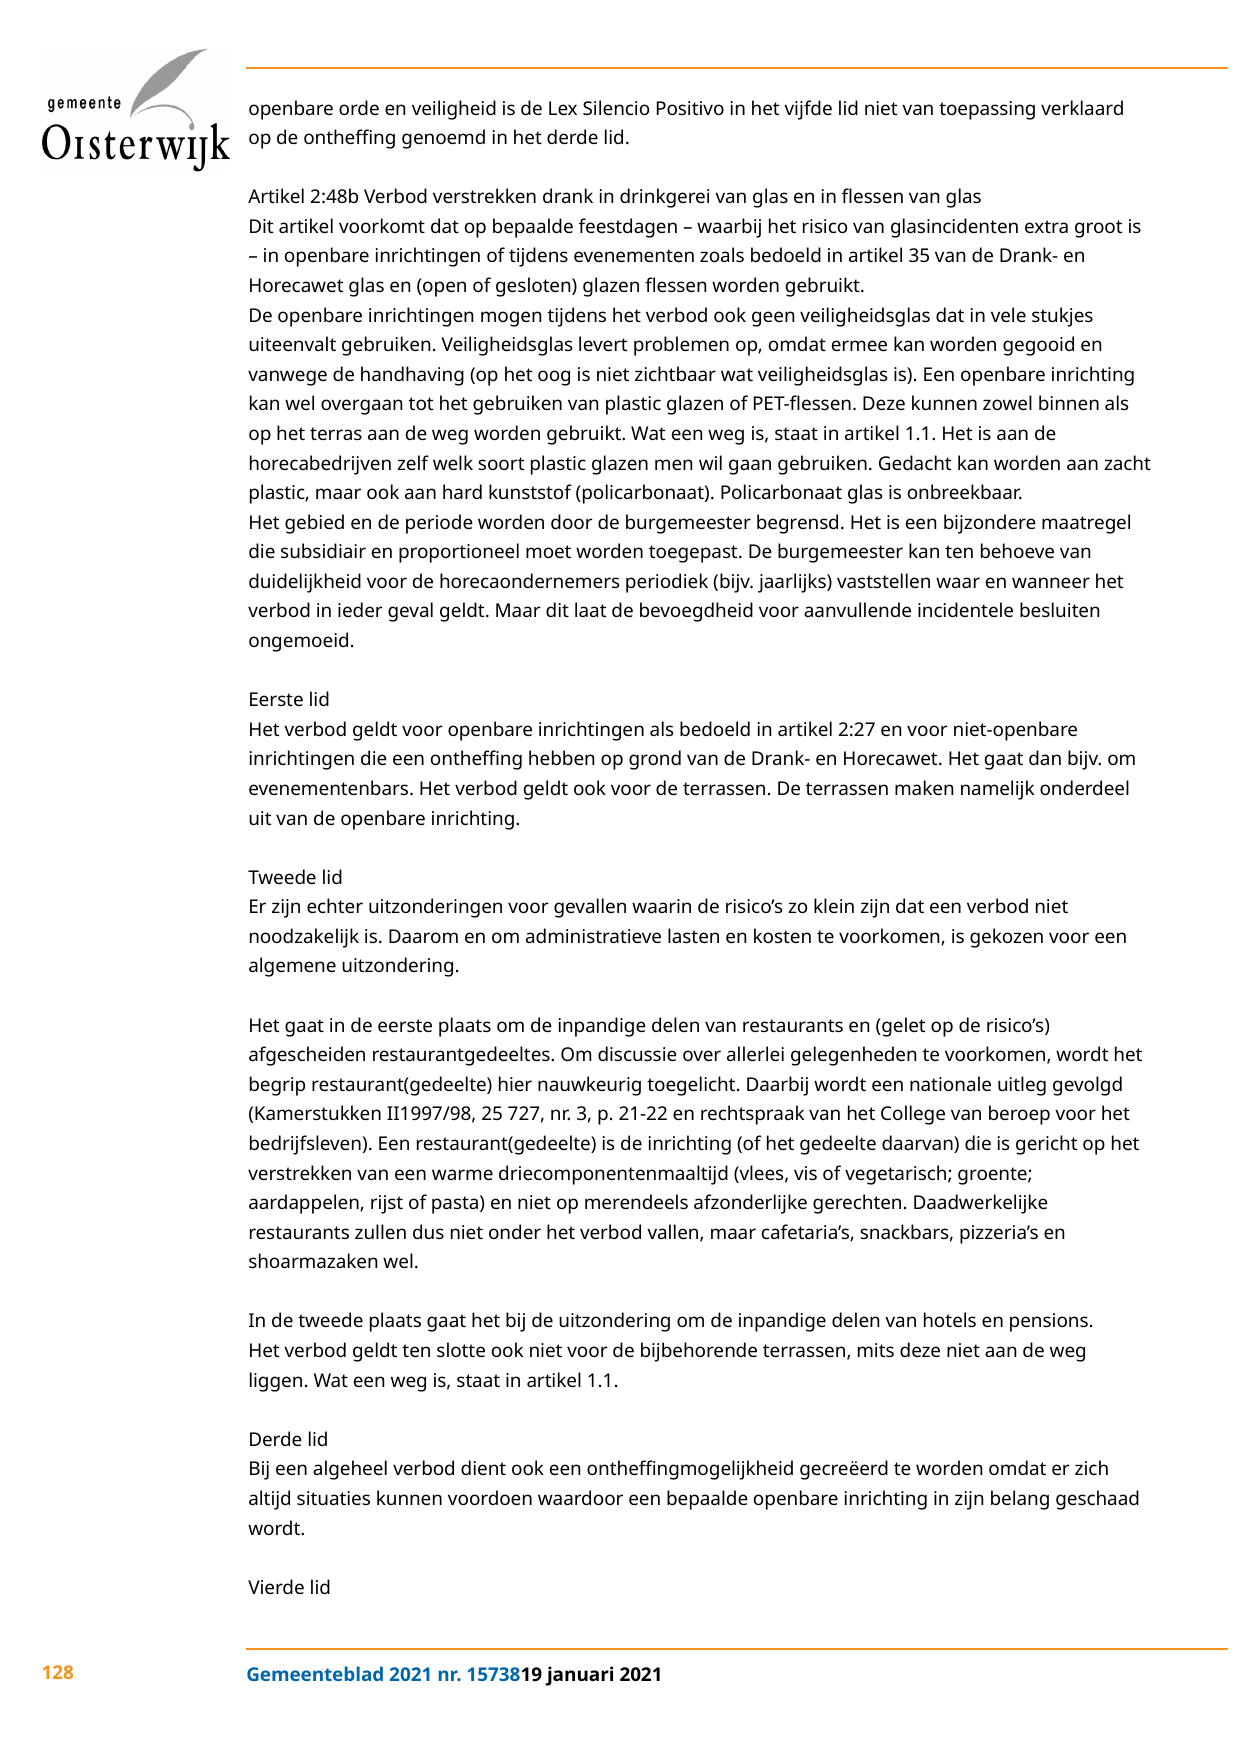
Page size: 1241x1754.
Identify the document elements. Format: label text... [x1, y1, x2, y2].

text Eerste lid [248, 686, 1152, 712]
text Derde lid [248, 1426, 1152, 1452]
text Het gaat in de eerste plaats om de inpandige delen van restaurants en (gelet op de risico’s) afgescheiden restaurantgedeeltes. Om discussie over allerlei gelegenheden te voorkomen, wordt het begrip restaurant(gedeelte) hier nauwkeurig toegelicht. Daarbij wordt een nationale uitleg gevolgd (Kamerstukken II1997/98, 25 727, nr. 3, p. 21-22 en rechtspraak van het College van beroep voor het bedrijfsleven). Een restaurant(gedeelte) is de inrichting (of het gedeelte daarvan) die is gericht op het verstrekken van een warme driecomponentenmaaltijd (vlees, vis of vegetarisch; groente; aardappelen, rijst of pasta) en niet op merendeels afzonderlijke gerechten. Daadwerkelijke restaurants zullen dus niet onder het verbod vallen, maar cafetaria’s, snackbars, pizzeria’s en shoarmazaken wel. [248, 1012, 1152, 1274]
text openbare orde en veiligheid is de Lex Silencio Positivo in het vijfde lid niet van toepassing verklaard op de ontheffing genoemd in het derde lid. [248, 95, 1152, 150]
text Tweede lid [248, 864, 1152, 890]
text Het gebied en de periode worden door de burgemeester begrensd. Het is een bijzondere maatregel die subsidiair en proportioneel moet worden toegepast. De burgemeester kan ten behoeve van duidelijkheid voor de horecaondernemers periodiek (bijv. jaarlijks) vaststellen waar en wanneer het verbod in ieder geval geldt. Maar dit laat de bevoegdheid voor aanvullende incidentele besluiten ongemoeid. [248, 509, 1152, 653]
text Vierde lid [248, 1574, 1152, 1600]
text In de tweede plaats gaat het bij de uitzondering om de inpandige delen van hotels en pensions. [248, 1308, 1152, 1333]
picture [41, 47, 231, 172]
text Dit artikel voorkomt dat op bepaalde feestdagen – waarbij het risico van glasincidenten extra groot is – in openbare inrichtingen of tijdens evenementen zoals bedoeld in artikel 35 van de Drank- en Horecawet glas en (open of gesloten) glazen flessen worden gebruikt. [248, 213, 1152, 298]
text Er zijn echter uitzonderingen voor gevallen waarin de risico’s zo klein zijn dat een verbod niet noodzakelijk is. Daarom en om administratieve lasten en kosten te voorkomen, is gekozen voor een algemene uitzondering. [248, 893, 1152, 978]
text Artikel 2:48b Verbod verstrekken drank in drinkgerei van glas en in flessen van glas [248, 183, 1152, 209]
text De openbare inrichtingen mogen tijdens het verbod ook geen veiligheidsglas dat in vele stukjes uiteenvalt gebruiken. Veiligheidsglas levert problemen op, omdat ermee kan worden gegooid en vanwege de handhaving (op het oog is niet zichtbaar wat veiligheidsglas is). Een openbare inrichting kan wel overgaan tot het gebruiken van plastic glazen of PET-flessen. Deze kunnen zowel binnen als op het terras aan de weg worden gebruikt. Wat een weg is, staat in artikel 1.1. Het is aan de horecabedrijven zelf welk soort plastic glazen men wil gaan gebruiken. Gedacht kan worden aan zacht plastic, maar ook aan hard kunststof (policarbonaat). Policarbonaat glas is onbreekbaar. [248, 302, 1152, 505]
text Bij een algeheel verbod dient ook een ontheffingmogelijkheid gecreëerd te worden omdat er zich altijd situaties kunnen voordoen waardoor een bepaalde openbare inrichting in zijn belang geschaad wordt. [248, 1456, 1152, 1541]
text Het verbod geldt voor openbare inrichtingen als bedoeld in artikel 2:27 en voor niet-openbare inrichtingen die een ontheffing hebben op grond van de Drank- en Horecawet. Het gaat dan bijv. om evenementenbars. Het verbod geldt ook voor de terrassen. De terrassen maken namelijk onderdeel uit van de openbare inrichting. [248, 716, 1152, 831]
text Het verbod geldt ten slotte ook niet voor de bijbehorende terrassen, mits deze niet aan de weg liggen. Wat een weg is, staat in artikel 1.1. [248, 1337, 1152, 1393]
